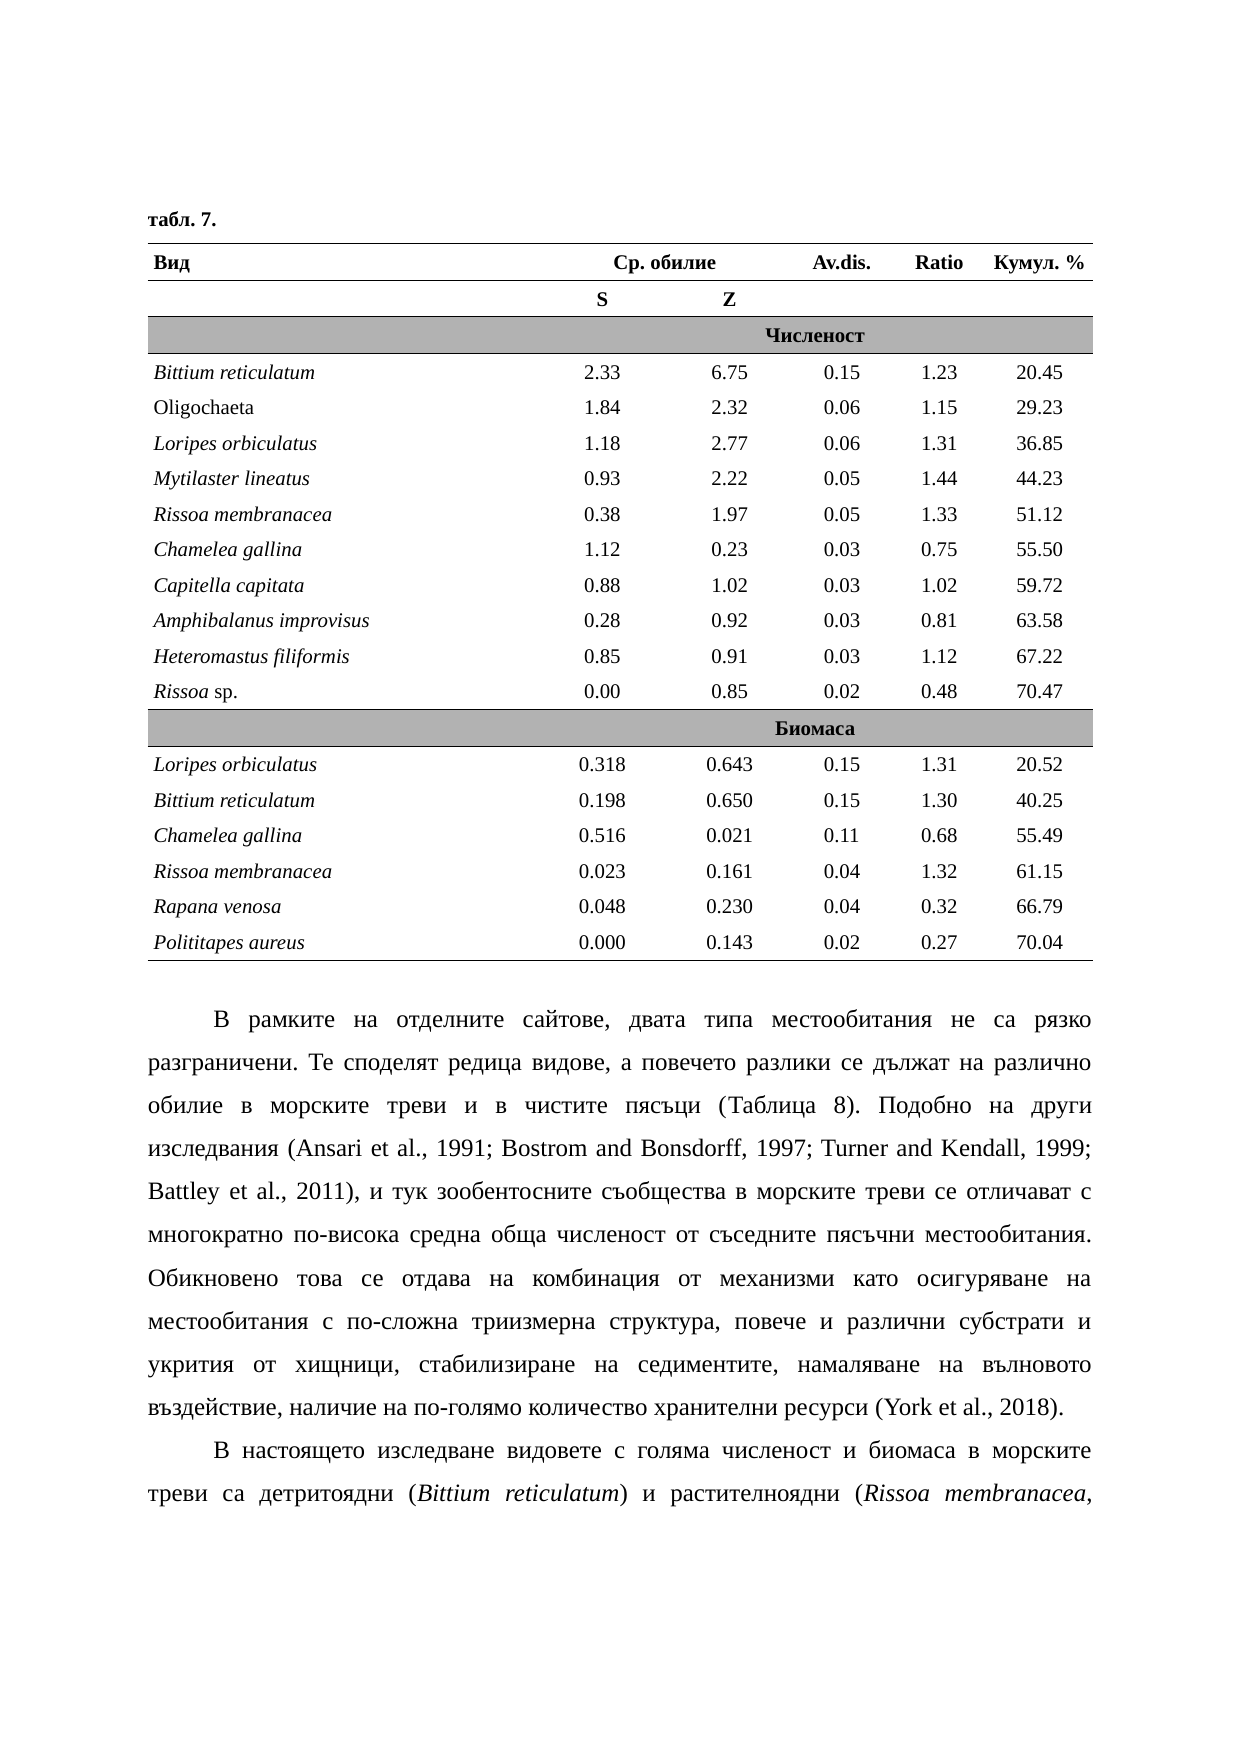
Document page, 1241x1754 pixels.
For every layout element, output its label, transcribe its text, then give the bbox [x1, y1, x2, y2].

table_cell 59.72 [986, 567, 1093, 602]
table_cell 0.00 [537, 674, 667, 709]
table_header Ratio [892, 244, 986, 280]
table_cell 0.02 [792, 674, 892, 709]
table_cell 0.11 [792, 818, 892, 853]
table_cell Chamelea gallina [148, 818, 537, 853]
table_cell 0.05 [792, 460, 892, 496]
table_cell 1.23 [892, 354, 986, 389]
table_cell 44.23 [986, 460, 1093, 496]
table_cell 1.18 [537, 425, 667, 460]
table_cell Loripes orbiculatus [148, 747, 537, 782]
table_cell 0.161 [667, 853, 792, 889]
table_cell 1.02 [892, 567, 986, 602]
table_cell 0.02 [792, 924, 892, 960]
table_cell 0.516 [537, 818, 667, 853]
text табл. 7. [148, 207, 1093, 231]
table_cell 0.32 [892, 889, 986, 924]
table_cell 70.47 [986, 674, 1093, 709]
table_cell 40.25 [986, 782, 1093, 818]
table_cell 0.88 [537, 567, 667, 602]
table_cell 51.12 [986, 496, 1093, 531]
table_cell 63.58 [986, 603, 1093, 638]
table_cell Oligochaeta [148, 389, 537, 425]
table_cell Rapana venosa [148, 889, 537, 924]
table_cell 0.68 [892, 818, 986, 853]
table_header Кумул. % [986, 244, 1093, 280]
table_cell [792, 281, 892, 316]
table_cell 1.02 [667, 567, 792, 602]
table_cell [148, 710, 537, 746]
table_cell Численост [537, 317, 1093, 353]
table_header Av.dis. [792, 244, 892, 280]
table_cell 0.15 [792, 747, 892, 782]
table_cell Биомаса [537, 710, 1093, 746]
table_cell Capitella capitata [148, 567, 537, 602]
table_cell Amphibalanus improvisus [148, 603, 537, 638]
table_cell 0.230 [667, 889, 792, 924]
table_cell 0.91 [667, 638, 792, 673]
table_cell 55.49 [986, 818, 1093, 853]
table_cell Mytilaster lineatus [148, 460, 537, 496]
table_cell 1.30 [892, 782, 986, 818]
table_cell 36.85 [986, 425, 1093, 460]
table_cell 0.28 [537, 603, 667, 638]
table_cell 0.021 [667, 818, 792, 853]
table_cell 0.198 [537, 782, 667, 818]
table_cell 2.32 [667, 389, 792, 425]
table_cell S [537, 281, 667, 316]
table_cell 1.31 [892, 425, 986, 460]
table_cell 0.05 [792, 496, 892, 531]
table_cell 0.06 [792, 389, 892, 425]
table_cell Heteromastus filiformis [148, 638, 537, 673]
table_cell [892, 281, 986, 316]
table_cell 2.77 [667, 425, 792, 460]
table_cell 1.97 [667, 496, 792, 531]
table_cell 0.03 [792, 567, 892, 602]
table_cell 6.75 [667, 354, 792, 389]
table_cell 2.33 [537, 354, 667, 389]
table_cell 0.23 [667, 531, 792, 567]
table_cell 1.31 [892, 747, 986, 782]
table_cell 20.52 [986, 747, 1093, 782]
table_cell 0.048 [537, 889, 667, 924]
table_cell 1.33 [892, 496, 986, 531]
table_cell 66.79 [986, 889, 1093, 924]
table_cell 0.000 [537, 924, 667, 960]
table_cell 67.22 [986, 638, 1093, 673]
table_cell 0.92 [667, 603, 792, 638]
text В рамките на отделните сайтове, двата типа местообитания не са рязко разграничени. Те споделят редица видове, а повечето разлики се дължат на различно обилие в морските треви и в чистите пясъци (Таблица 8). Подобно на други изследвания (Ansari et al., 1991; Bostrom and Bonsdorff, 1997; Turner and Kendall, 1999; Battley et al., 2011), и тук зообентосните съобщества в морските треви се отличават с многократно по-висока средна обща численост от съседните пясъчни местообитания. Обикновено това се отдава на комбинация от механизми като осигуряване на местообитания с по-сложна триизмерна структура, повече и различни субстрати и укрития от хищници, стабилизиране на седиментите, намаляване на вълновото въздействие, наличие на по-голямо количество хранителни ресурси (York et al., 2018). [148, 1004, 1093, 1421]
table_cell 29.23 [986, 389, 1093, 425]
table_cell 0.04 [792, 889, 892, 924]
table_cell 0.318 [537, 747, 667, 782]
table_cell 0.03 [792, 638, 892, 673]
table_cell Rissoa sp. [148, 674, 537, 709]
table_cell 0.03 [792, 603, 892, 638]
table_cell Rissoa membranacea [148, 853, 537, 889]
table_cell 0.38 [537, 496, 667, 531]
table_cell 0.023 [537, 853, 667, 889]
table_cell 0.93 [537, 460, 667, 496]
table_cell 0.85 [667, 674, 792, 709]
table_cell 61.15 [986, 853, 1093, 889]
table_cell 70.04 [986, 924, 1093, 960]
table_cell 1.15 [892, 389, 986, 425]
table_cell [148, 281, 537, 316]
table_cell Rissoa membranacea [148, 496, 537, 531]
table_cell Polititapes aureus [148, 924, 537, 960]
table_cell 0.143 [667, 924, 792, 960]
table_cell 0.06 [792, 425, 892, 460]
table_cell 0.27 [892, 924, 986, 960]
table_cell 20.45 [986, 354, 1093, 389]
table_cell 1.84 [537, 389, 667, 425]
table_cell 0.643 [667, 747, 792, 782]
table_cell 0.48 [892, 674, 986, 709]
table_cell [986, 281, 1093, 316]
table_cell 0.15 [792, 354, 892, 389]
table_cell Loripes orbiculatus [148, 425, 537, 460]
table_cell Bittium reticulatum [148, 354, 537, 389]
table_cell 1.12 [892, 638, 986, 673]
table_header Ср. обилие [537, 244, 792, 280]
table_cell 55.50 [986, 531, 1093, 567]
table_cell 0.15 [792, 782, 892, 818]
table_cell 1.44 [892, 460, 986, 496]
table_header Вид [148, 244, 537, 280]
table_cell 0.81 [892, 603, 986, 638]
table_cell Chamelea gallina [148, 531, 537, 567]
table_cell 0.03 [792, 531, 892, 567]
text В настоящето изследване видовете с голяма численост и биомаса в морските треви са детритоядни (Bittium reticulatum) и растителноядни (Rissoa membranacea, [148, 1435, 1093, 1507]
table_cell 0.85 [537, 638, 667, 673]
table_cell 2.22 [667, 460, 792, 496]
table_cell 0.650 [667, 782, 792, 818]
table_cell Bittium reticulatum [148, 782, 537, 818]
table_cell Z [667, 281, 792, 316]
table_cell 1.12 [537, 531, 667, 567]
table_cell 0.04 [792, 853, 892, 889]
table_cell [148, 317, 537, 353]
table_cell 1.32 [892, 853, 986, 889]
table_cell 0.75 [892, 531, 986, 567]
